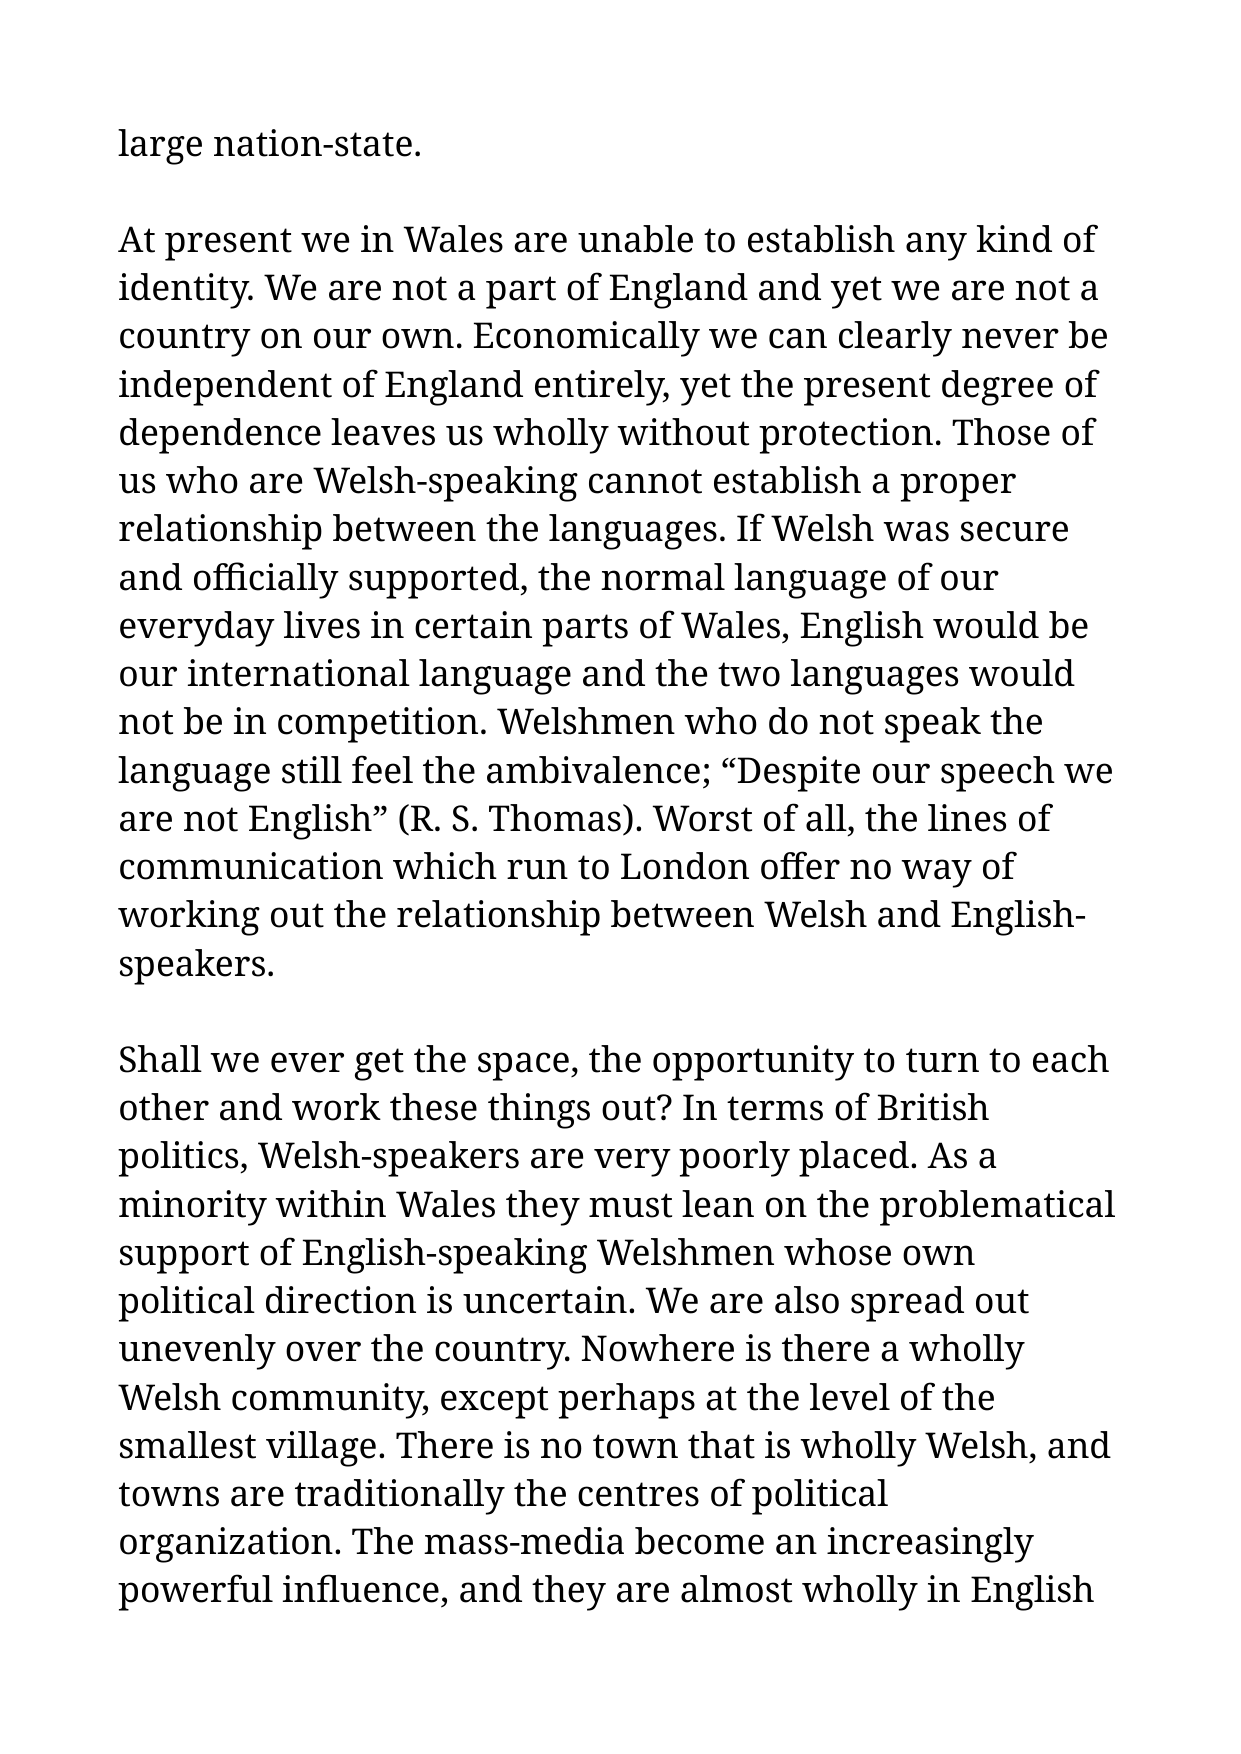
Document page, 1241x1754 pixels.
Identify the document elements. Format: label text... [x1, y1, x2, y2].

text Shall we ever get the space, the opportunity to turn to each other and work these things out? In terms of British politics, Welsh-speakers are very poorly placed. As a minority within Wales they must lean on the problematical support of English-speaking Welshmen whose own political direction is uncertain. We are also spread out unevenly over the country. Nowhere is there a wholly Welsh community, except perhaps at the level of the smallest village. There is no town that is wholly Welsh, and towns are traditionally the centres of political organization. The mass-media become an increasingly powerful influence, and they are almost wholly in English [118, 1034, 1122, 1613]
text large nation-state. [118, 118, 1122, 166]
text At present we in Wales are unable to establish any kind of identity. We are not a part of England and yet we are not a country on our own. Economically we can clearly never be independent of England entirely, yet the present degree of dependence leaves us wholly without protection. Those of us who are Welsh-speaking cannot establish a proper relationship between the languages. If Welsh was secure and officially supported, the normal language of our everyday lives in certain parts of Wales, English would be our international language and the two languages would not be in competition. Welshmen who do not speak the language still feel the ambivalence; “Despite our speech we are not English” (R. S. Thomas). Worst of all, the lines of communication which run to London offer no way of working out the relationship between Welsh and English-speakers. [118, 214, 1122, 986]
